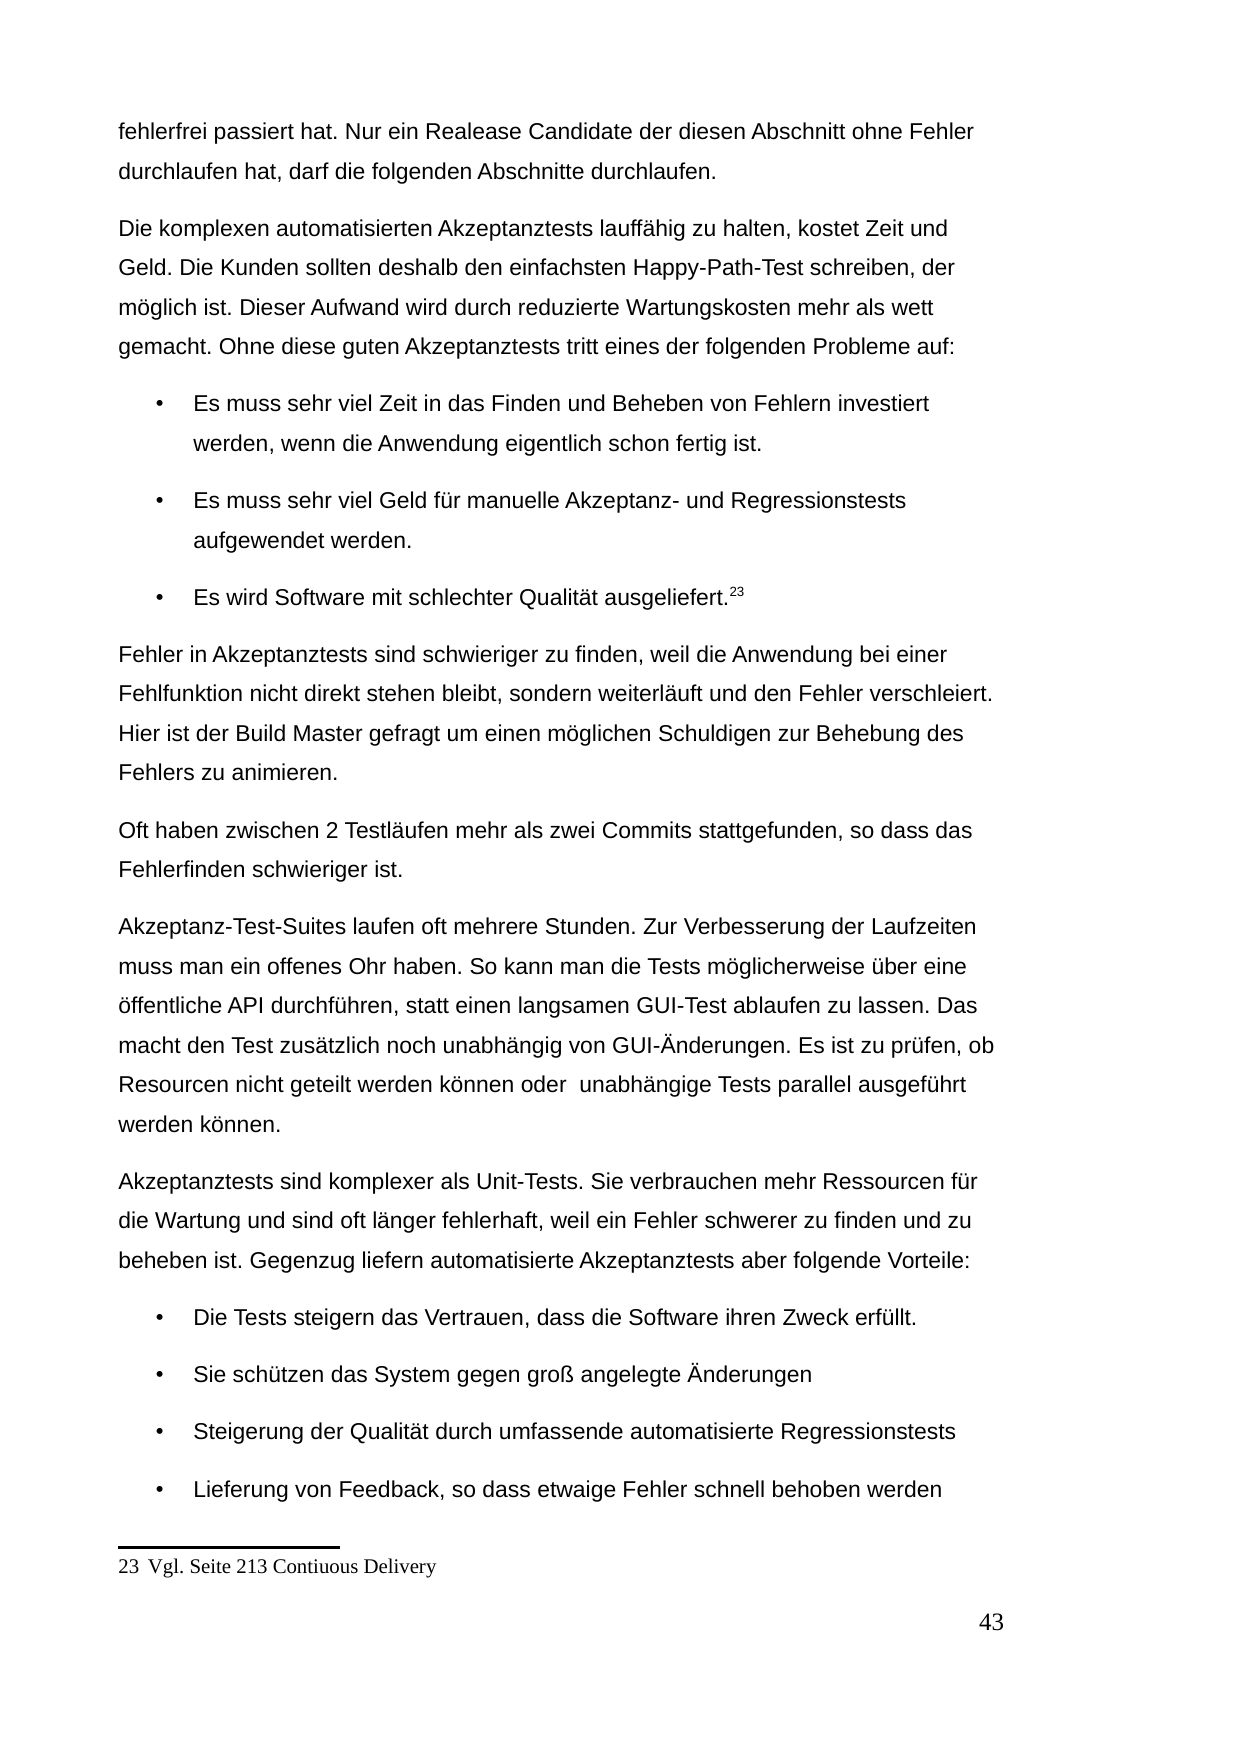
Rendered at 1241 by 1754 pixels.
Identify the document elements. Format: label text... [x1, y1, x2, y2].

list Steigerung der Qualität durch umfassende automatisierte Regressionstests [156, 1418, 1004, 1445]
list Es wird Software mit schlechter Qualität ausgeliefert. [156, 584, 1004, 610]
list Die Tests steigern das Vertrauen, dass die Software ihren Zweck erfüllt. [156, 1304, 1004, 1330]
list Lieferung von Feedback, so dass etwaige Fehler schnell behoben werden [156, 1476, 1004, 1502]
list Es muss sehr viel Geld für manuelle Akzeptanz- und Regressionstests aufgewendet werden. [156, 487, 1004, 553]
text Die komplexen automatisierten Akzeptanztests lauffähig zu halten, kostet Zeit und Geld. Die Kunden sollten deshalb den einfachsten Happy-Path-Test schreiben, der möglich ist. Dieser Aufwand wird durch reduzierte Wartungskosten mehr als wett gemacht. Ohne diese guten Akzeptanztests tritt eines der folgenden Probleme auf: [118, 215, 1004, 359]
text Akzeptanztests sind komplexer als Unit-Tests. Sie verbrauchen mehr Ressourcen für die Wartung und sind oft länger fehlerhaft, weil ein Fehler schwerer zu finden und zu beheben ist. Gegenzug liefern automatisierte Akzeptanztests aber folgende Vorteile: [118, 1168, 1004, 1273]
text Oft haben zwischen 2 Testläufen mehr als zwei Commits stattgefunden, so dass das Fehlerfinden schwieriger ist. [118, 817, 1004, 882]
text fehlerfrei passiert hat. Nur ein Realease Candidate der diesen Abschnitt ohne Fehler durchlaufen hat, darf die folgenden Abschnitte durchlaufen. [118, 118, 1004, 184]
list Es muss sehr viel Zeit in das Finden und Beheben von Fehlern investiert werden, wenn die Anwendung eigentlich schon fertig ist. [156, 390, 1004, 456]
list Sie schützen das System gegen groß angelegte Änderungen [156, 1361, 1004, 1387]
text Fehler in Akzeptanztests sind schwieriger zu finden, weil die Anwendung bei einer Fehlfunktion nicht direkt stehen bleibt, sondern weiterläuft und den Fehler verschleiert. Hier ist der Build Master gefragt um einen möglichen Schuldigen zur Behebung des Fehlers zu animieren. [118, 641, 1004, 786]
list Vgl. Seite 213 Contiuous Delivery [118, 1553, 1004, 1578]
text Akzeptanz-Test-Suites laufen oft mehrere Stunden. Zur Verbesserung der Laufzeiten muss man ein offenes Ohr haben. So kann man die Tests möglicherweise über eine öffentliche API durchführen, statt einen langsamen GUI-Test ablaufen zu lassen. Das macht den Test zusätzlich noch unabhängig von GUI-Änderungen. Es ist zu prüfen, ob Resourcen nicht geteilt werden können oder unabhängige Tests parallel ausgeführt werden können. [118, 913, 1004, 1137]
